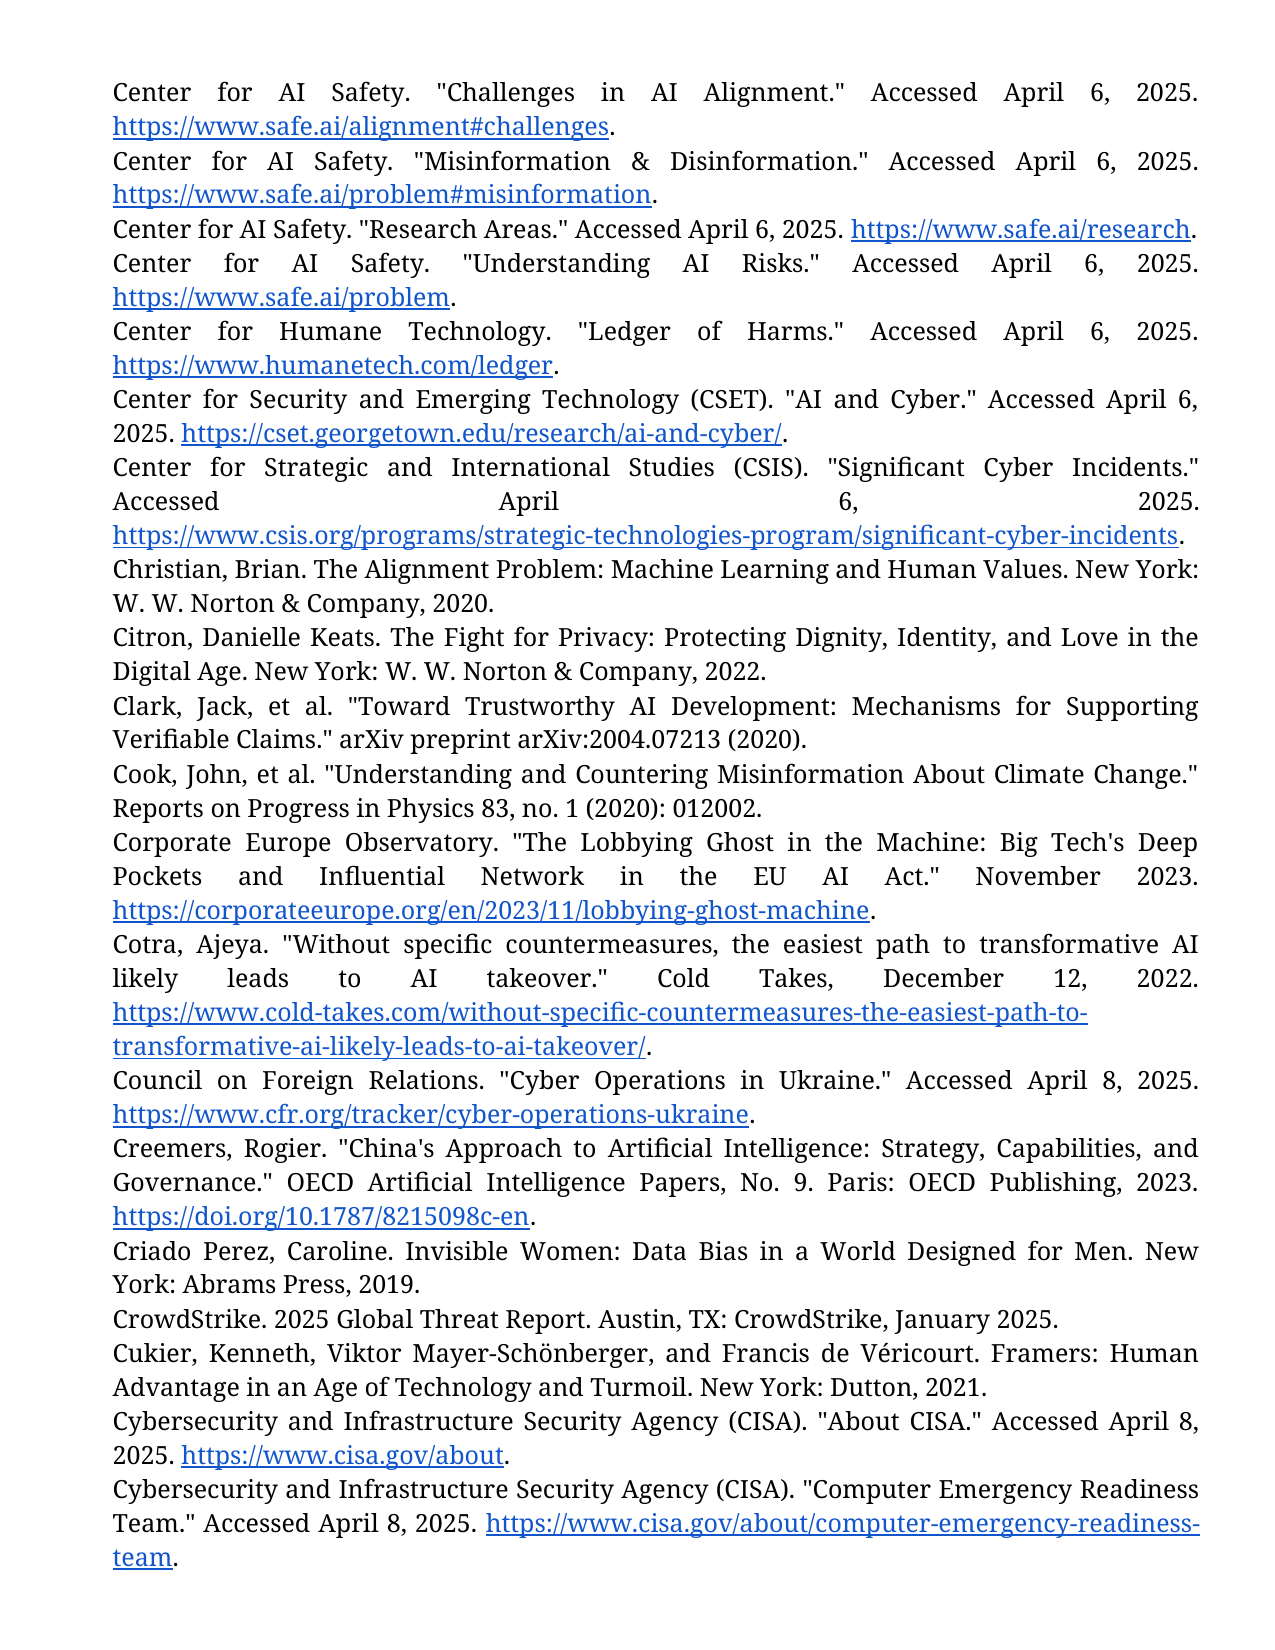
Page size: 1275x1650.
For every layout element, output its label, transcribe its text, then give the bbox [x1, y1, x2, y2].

subtitle Council on Foreign Relations. "Cyber Operations in Ukraine." Accessed April 8, 2025. https://www.cfr.org/tracker/cyber-operations-ukraine. [112, 1063, 1200, 1131]
subtitle Clark, Jack, et al. "Toward Trustworthy AI Development: Mechanisms for Supporting Verifiable Claims." arXiv preprint arXiv:2004.07213 (2020). [112, 688, 1200, 756]
subtitle Center for AI Safety. "Understanding AI Risks." Accessed April 6, 2025. https://www.safe.ai/problem. [112, 245, 1200, 313]
subtitle Center for AI Safety. "Challenges in AI Alignment." Accessed April 6, 2025. https://www.safe.ai/alignment#challenges. [112, 75, 1200, 143]
subtitle Criado Perez, Caroline. Invisible Women: Data Bias in a World Designed for Men. New York: Abrams Press, 2019. [112, 1233, 1200, 1301]
subtitle Creemers, Rogier. "China's Approach to Artificial Intelligence: Strategy, Capabilities, and Governance." OECD Artificial Intelligence Papers, No. 9. Paris: OECD Publishing, 2023. https://doi.org/10.1787/8215098c-en. [112, 1131, 1200, 1233]
subtitle Center for AI Safety. "Research Areas." Accessed April 6, 2025. https://www.safe.ai/research. [112, 211, 1200, 245]
subtitle Center for Strategic and International Studies (CSIS). "Significant Cyber Incidents." Accessed April 6, 2025. https://www.csis.org/programs/strategic-technologies-program/significant-cyber-incidents. [112, 450, 1200, 552]
subtitle Christian, Brian. The Alignment Problem: Machine Learning and Human Values. New York: W. W. Norton & Company, 2020. [112, 552, 1200, 620]
subtitle Cybersecurity and Infrastructure Security Agency (CISA). "Computer Emergency Readiness Team." Accessed April 8, 2025. https://www.cisa.gov/about/computer-emergency-readiness-team. [112, 1472, 1200, 1574]
subtitle Cook, John, et al. "Understanding and Countering Misinformation About Climate Change." Reports on Progress in Physics 83, no. 1 (2020): 012002. [112, 756, 1200, 824]
subtitle Cukier, Kenneth, Viktor Mayer-Schönberger, and Francis de Véricourt. Framers: Human Advantage in an Age of Technology and Turmoil. New York: Dutton, 2021. [112, 1335, 1200, 1403]
subtitle Center for Humane Technology. "Ledger of Harms." Accessed April 6, 2025. https://www.humanetech.com/ledger. [112, 313, 1200, 382]
subtitle Cotra, Ajeya. "Without specific countermeasures, the easiest path to transformative AI likely leads to AI takeover." Cold Takes, December 12, 2022. https://www.cold-takes.com/without-specific-countermeasures-the-easiest-path-to-transformative-ai-likely-leads-to-ai-takeover/. [112, 927, 1200, 1063]
subtitle CrowdStrike. 2025 Global Threat Report. Austin, TX: CrowdStrike, January 2025. [112, 1301, 1200, 1335]
subtitle Cybersecurity and Infrastructure Security Agency (CISA). "About CISA." Accessed April 8, 2025. https://www.cisa.gov/about. [112, 1403, 1200, 1472]
subtitle Corporate Europe Observatory. "The Lobbying Ghost in the Machine: Big Tech's Deep Pockets and Influential Network in the EU AI Act." November 2023. https://corporateeurope.org/en/2023/11/lobbying-ghost-machine. [112, 824, 1200, 927]
subtitle Citron, Danielle Keats. The Fight for Privacy: Protecting Dignity, Identity, and Love in the Digital Age. New York: W. W. Norton & Company, 2022. [112, 620, 1200, 688]
subtitle Center for AI Safety. "Misinformation & Disinformation." Accessed April 6, 2025. https://www.safe.ai/problem#misinformation. [112, 143, 1200, 211]
subtitle Center for Security and Emerging Technology (CSET). "AI and Cyber." Accessed April 6, 2025. https://cset.georgetown.edu/research/ai-and-cyber/. [112, 382, 1200, 450]
